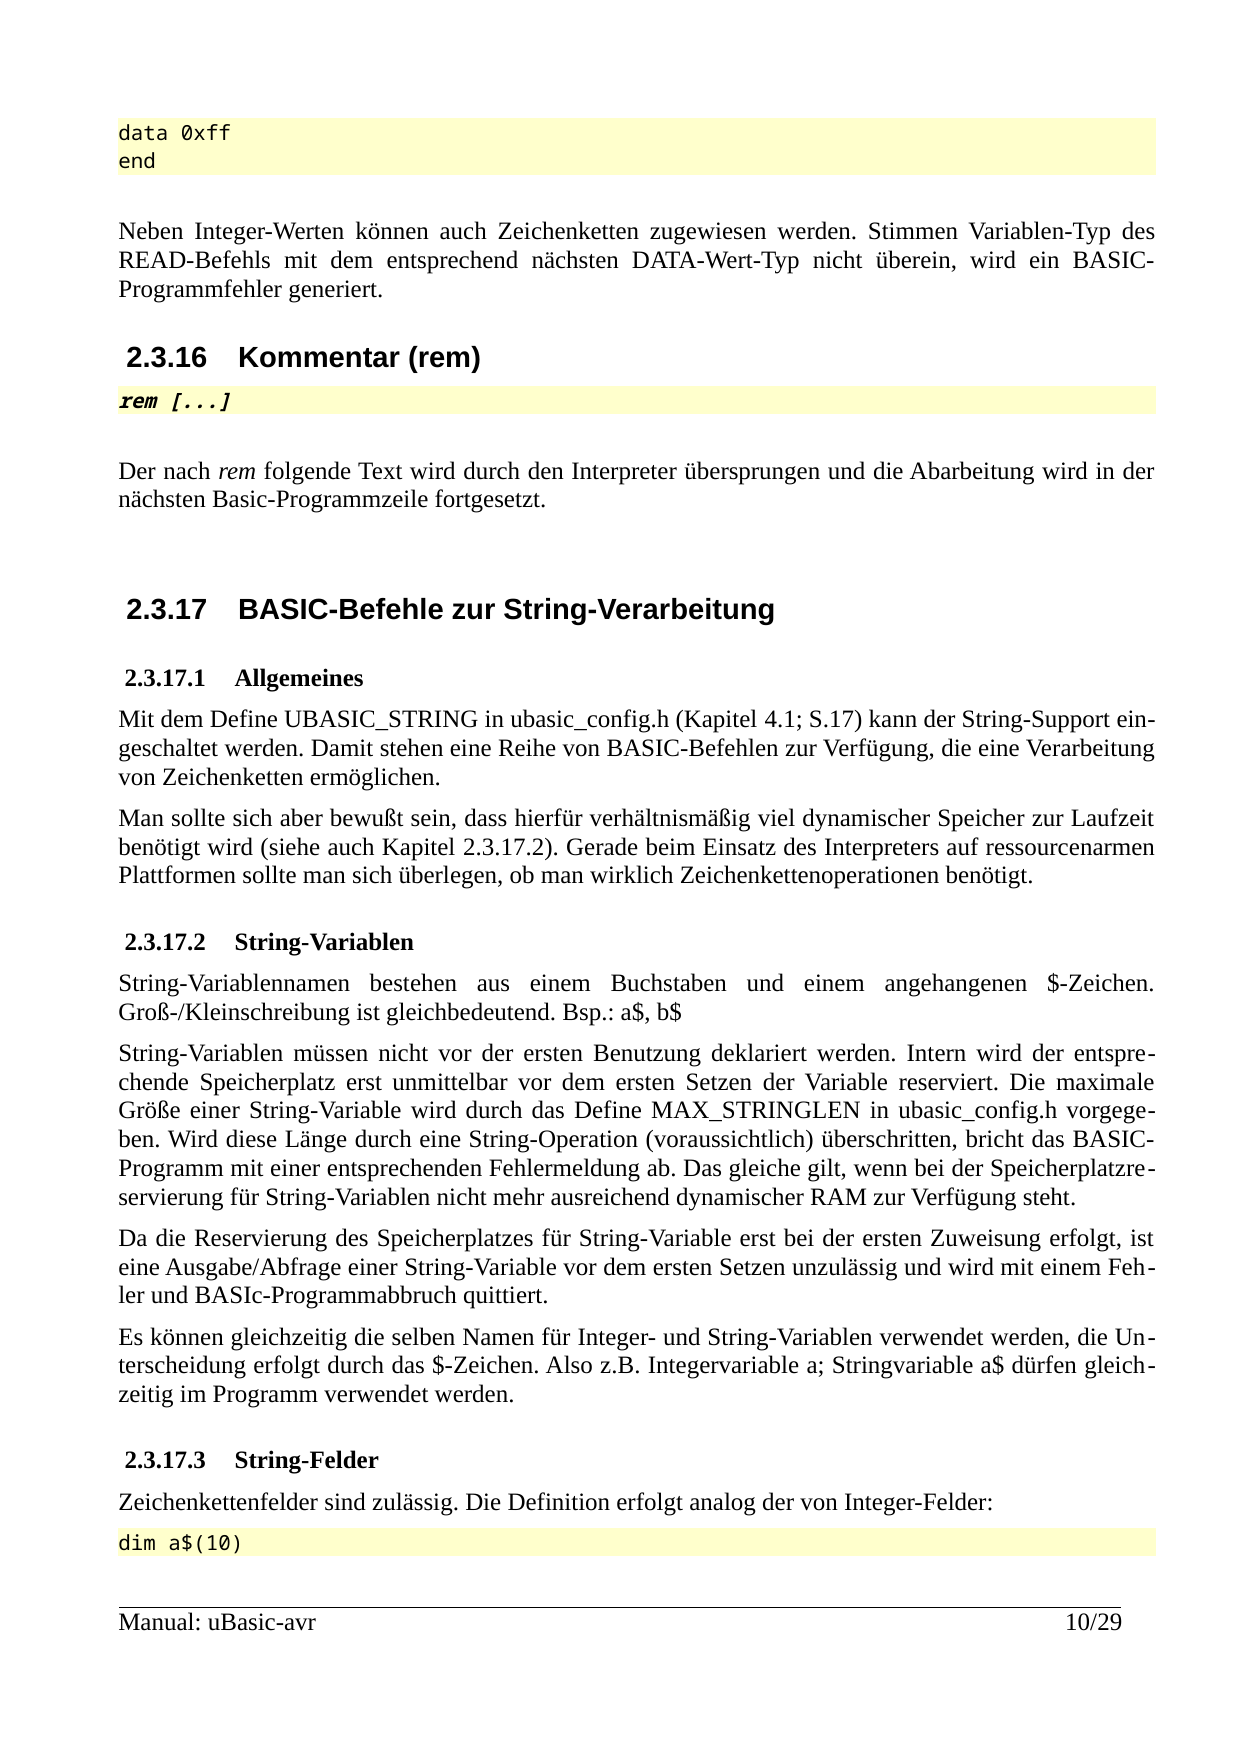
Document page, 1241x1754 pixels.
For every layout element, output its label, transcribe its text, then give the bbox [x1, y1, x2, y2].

text Der nach rem folgende Text wird durch den Interpreter übersprungen und die Abarbeitung wird in der nächsten Basic-Programmzeile fortgesetzt. [118, 456, 1156, 513]
text rem [...] [118, 386, 1156, 414]
subtitle String-Felder [118, 1446, 1156, 1474]
text Mit dem Define UBASIC_STRING in ubasic_config.h (Kapitel 4.1; S.16) kann der String-Support ein­geschaltet werden. Damit stehen eine Reihe von BASIC-Befehlen zur Verfügung, die eine Verarbeitung von Zeichenketten ermöglichen. [118, 704, 1156, 791]
subtitle String-Variablen [118, 927, 1156, 956]
subtitle BASIC-Befehle zur String-Verarbeitung [118, 592, 1156, 626]
text Neben Integer-Werten können auch Zeichenketten zugewiesen werden. Stimmen Variablen-Typ des READ-Befehls mit dem entsprechend nächsten DATA-Wert-Typ nicht überein, wird ein BASIC-Programmfehler generiert. [118, 216, 1156, 302]
text dim a$(10) [118, 1528, 1156, 1556]
text end [118, 147, 1156, 175]
text data 0xff [118, 118, 1156, 147]
text Da die Reservierung des Speicherplatzes für String-Variable erst bei der ersten Zuweisung erfolgt, ist eine Ausgabe/Abfrage einer String-Variable vor dem ersten Setzen unzulässig und wird mit einem Feh­ler und BASIc-Programmabbruch quittiert. [118, 1223, 1156, 1309]
subtitle Allgemeines [118, 663, 1156, 692]
subtitle Kommentar (rem) [118, 340, 1156, 373]
text Es können gleichzeitig die selben Namen für Integer- und String-Variablen verwendet werden, die Un­terscheidung erfolgt durch das $-Zeichen. Also z.B. Integervariable a; Stringvariable a$ dürfen gleich­zeitig im Programm verwendet werden. [118, 1322, 1156, 1408]
text Man sollte sich aber bewußt sein, dass hierfür verhältnismäßig viel dynamischer Speicher zur Laufzeit benötigt wird (siehe auch Kapitel 2.3.17.2). Gerade beim Einsatz des Interpreters auf ressourcenarmen Plattformen sollte man sich überlegen, ob man wirklich Zeichenkettenoperationen benötigt. [118, 803, 1156, 889]
text String-Variablen müssen nicht vor der ersten Benutzung deklariert werden. Intern wird der entspre­chende Speicherplatz erst unmittelbar vor dem ersten Setzen der Variable reserviert. Die maximale Größe einer String-Variable wird durch das Define MAX_STRINGLEN in ubasic_config.h vorgege­ben. Wird diese Länge durch eine String-Operation (voraussichtlich) überschritten, bricht das BASIC-Programm mit einer entsprechenden Fehlermeldung ab. Das gleiche gilt, wenn bei der Speicherplatzre­servierung für String-Variablen nicht mehr ausreichend dynamischer RAM zur Verfügung steht. [118, 1038, 1156, 1211]
text Zeichenkettenfelder sind zulässig. Die Definition erfolgt analog der von Integer-Felder: [118, 1487, 1156, 1516]
text String-Variablennamen bestehen aus einem Buchstaben und einem angehangenen $-Zeichen. Groß-/Kleinschreibung ist gleichbedeutend. Bsp.: a$, b$ [118, 968, 1156, 1026]
